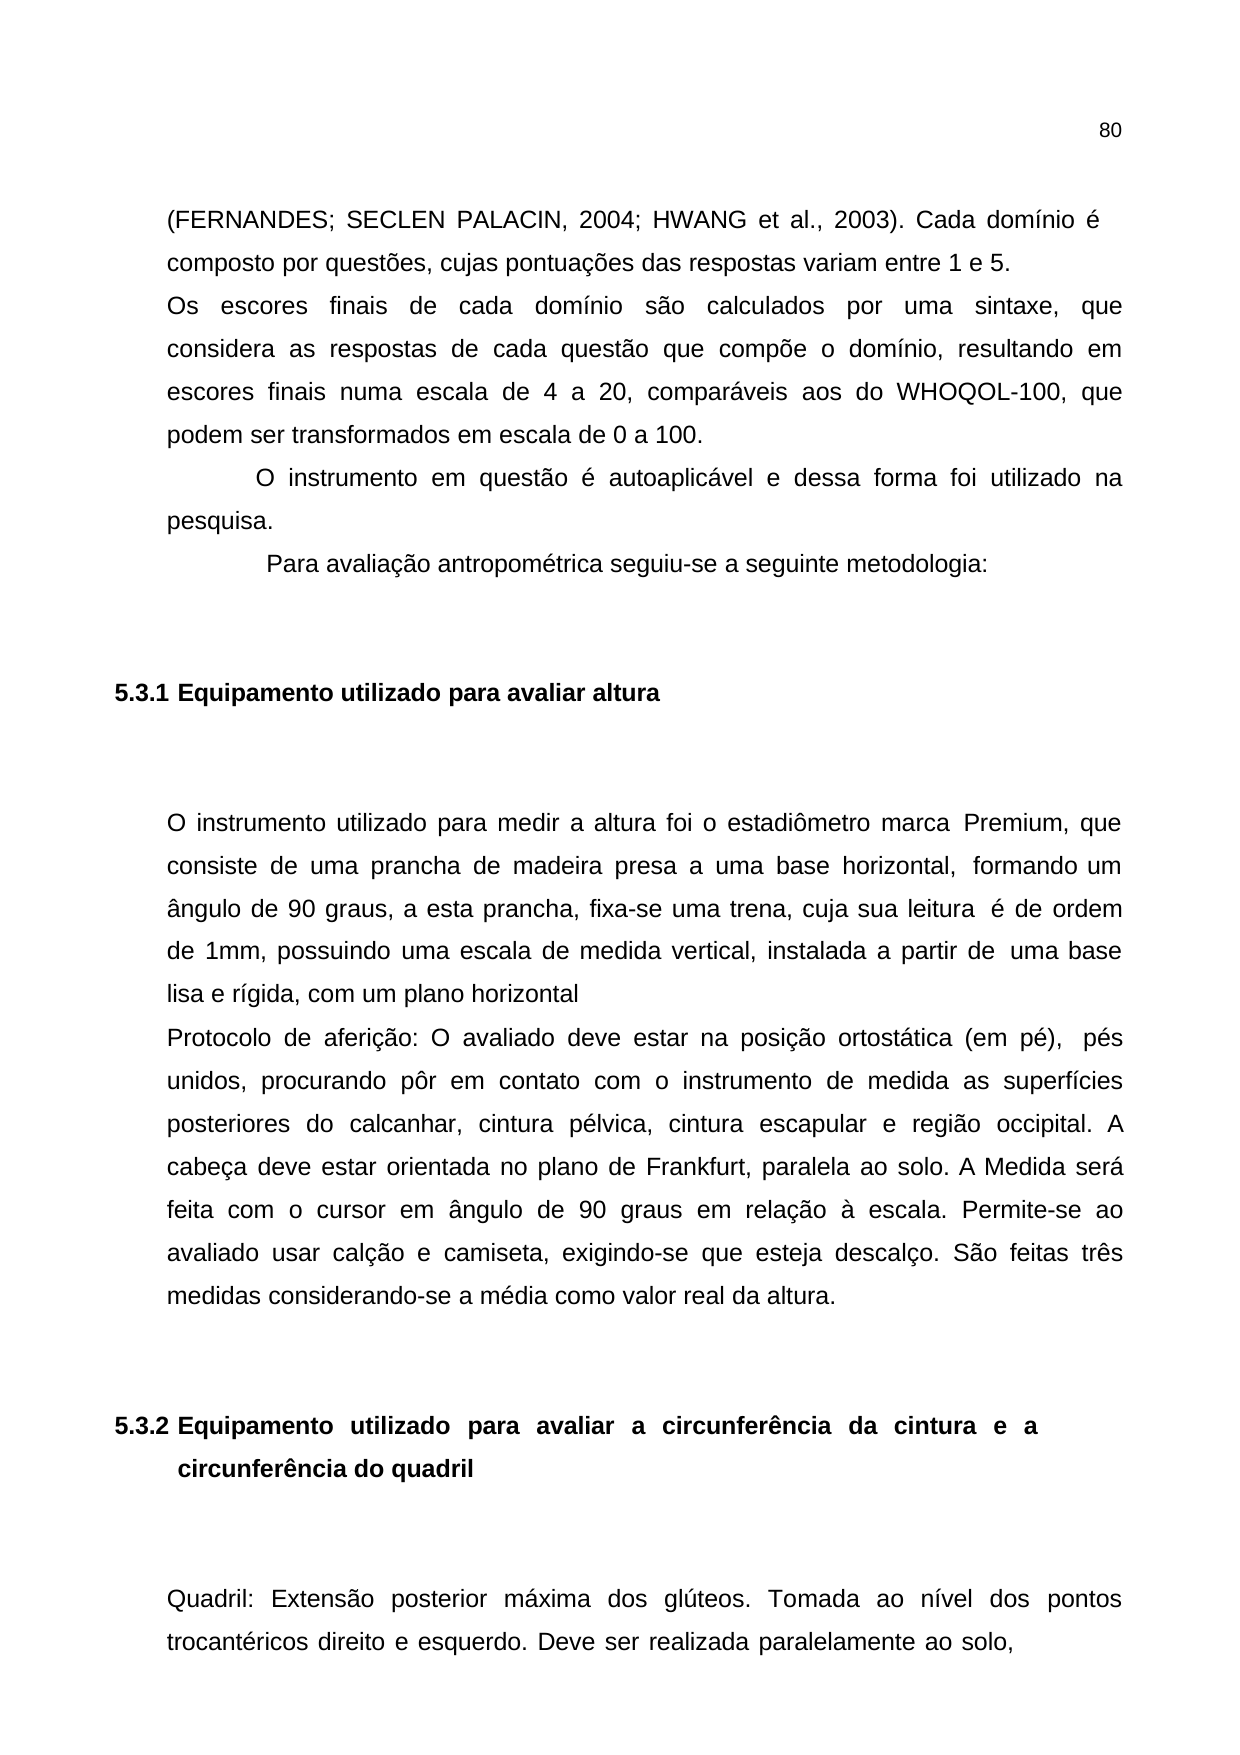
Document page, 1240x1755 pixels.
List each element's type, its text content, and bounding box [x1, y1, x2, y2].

text (FERNANDES; SECLEN PALACIN, 2004; HWANG et al., 2003). Cada domínio é [167, 205, 1135, 234]
text Os escores finais de cada domínio são calculados por uma sintaxe, que considera as respostas de cada questão que compõe o domínio, resultando em escores finais numa escala de 4 a 20, comparáveis aos do WHOQOL-100, que podem ser transformados em escala de 0 a 100. [167, 291, 1123, 448]
text O instrumento em questão é autoaplicável e dessa forma foi utilizado na pesquisa. [167, 463, 1123, 534]
list Equipamento utilizado para avaliar altura [167, 678, 1135, 707]
text Quadril: Extensão posterior máxima dos glúteos. Tomada ao nível dos pontos trocantéricos direito e esquerdo. Deve ser realizada paralelamente ao solo, [167, 1584, 1123, 1656]
text Protocolo de aferição: O avaliado deve estar na posição ortostática (em pé), pés unidos, procurando pôr em contato com o instrumento de medida as superfícies posteriores do calcanhar, cintura pélvica, cintura escapular e região occipital. A cabeça deve estar orientada no plano de Frankfurt, paralela ao solo. A Medida será feita com o cursor em ângulo de 90 graus em relação à escala. Permite-se ao avaliado usar calção e camiseta, exigindo-se que esteja descalço. São feitas três medidas considerando-se a média como valor real da altura. [167, 1022, 1124, 1310]
list Equipamento utilizado para avaliar a circunferência da cintura e a circunferência do quadril [167, 1411, 1122, 1483]
text O instrumento utilizado para medir a altura foi o estadiômetro marca Premium, que consiste de uma prancha de madeira presa a uma base horizontal, formando um ângulo de 90 graus, a esta prancha, fixa-se uma trena, cuja sua leitura é de ordem de 1mm, possuindo uma escala de medida vertical, instalada a partir de uma base lisa e rígida, com um plano horizontal [167, 808, 1123, 1008]
text composto por questões, cujas pontuações das respostas variam entre 1 e 5. [167, 248, 1135, 277]
text Para avaliação antropométrica seguiu-se a seguinte metodologia: [266, 549, 1135, 578]
